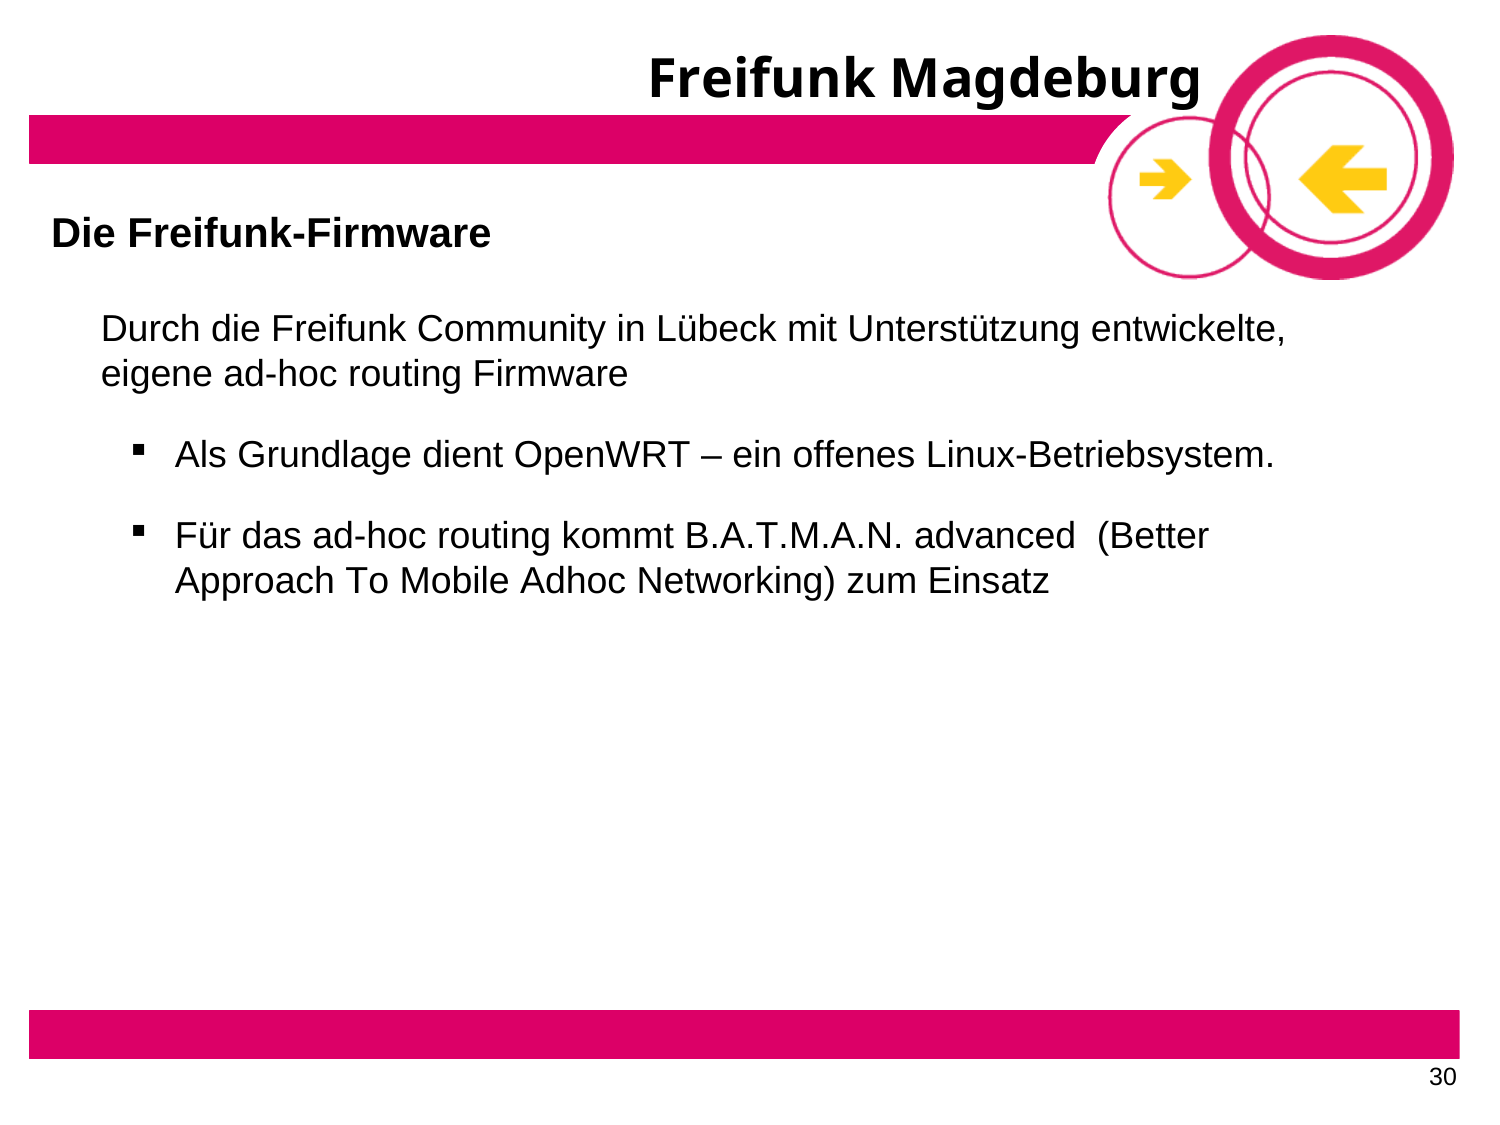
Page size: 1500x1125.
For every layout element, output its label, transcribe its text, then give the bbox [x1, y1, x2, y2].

text_box Durch die Freifunk Community in Lübeck mit Unterstützung entwickelte, eigene ad-hoc routing Firmware Als Grundlage dient OpenWRT – ein offenes Linux-Betriebsystem. Für das ad-hoc routing kommt B.A.T.M.A.N. advanced (Better Approach To Mobile Adhoc Networking) zum Einsatz [100, 304, 1330, 942]
picture [1107, 35, 1454, 280]
text_box Die Freifunk-Firmware [51, 206, 1044, 286]
